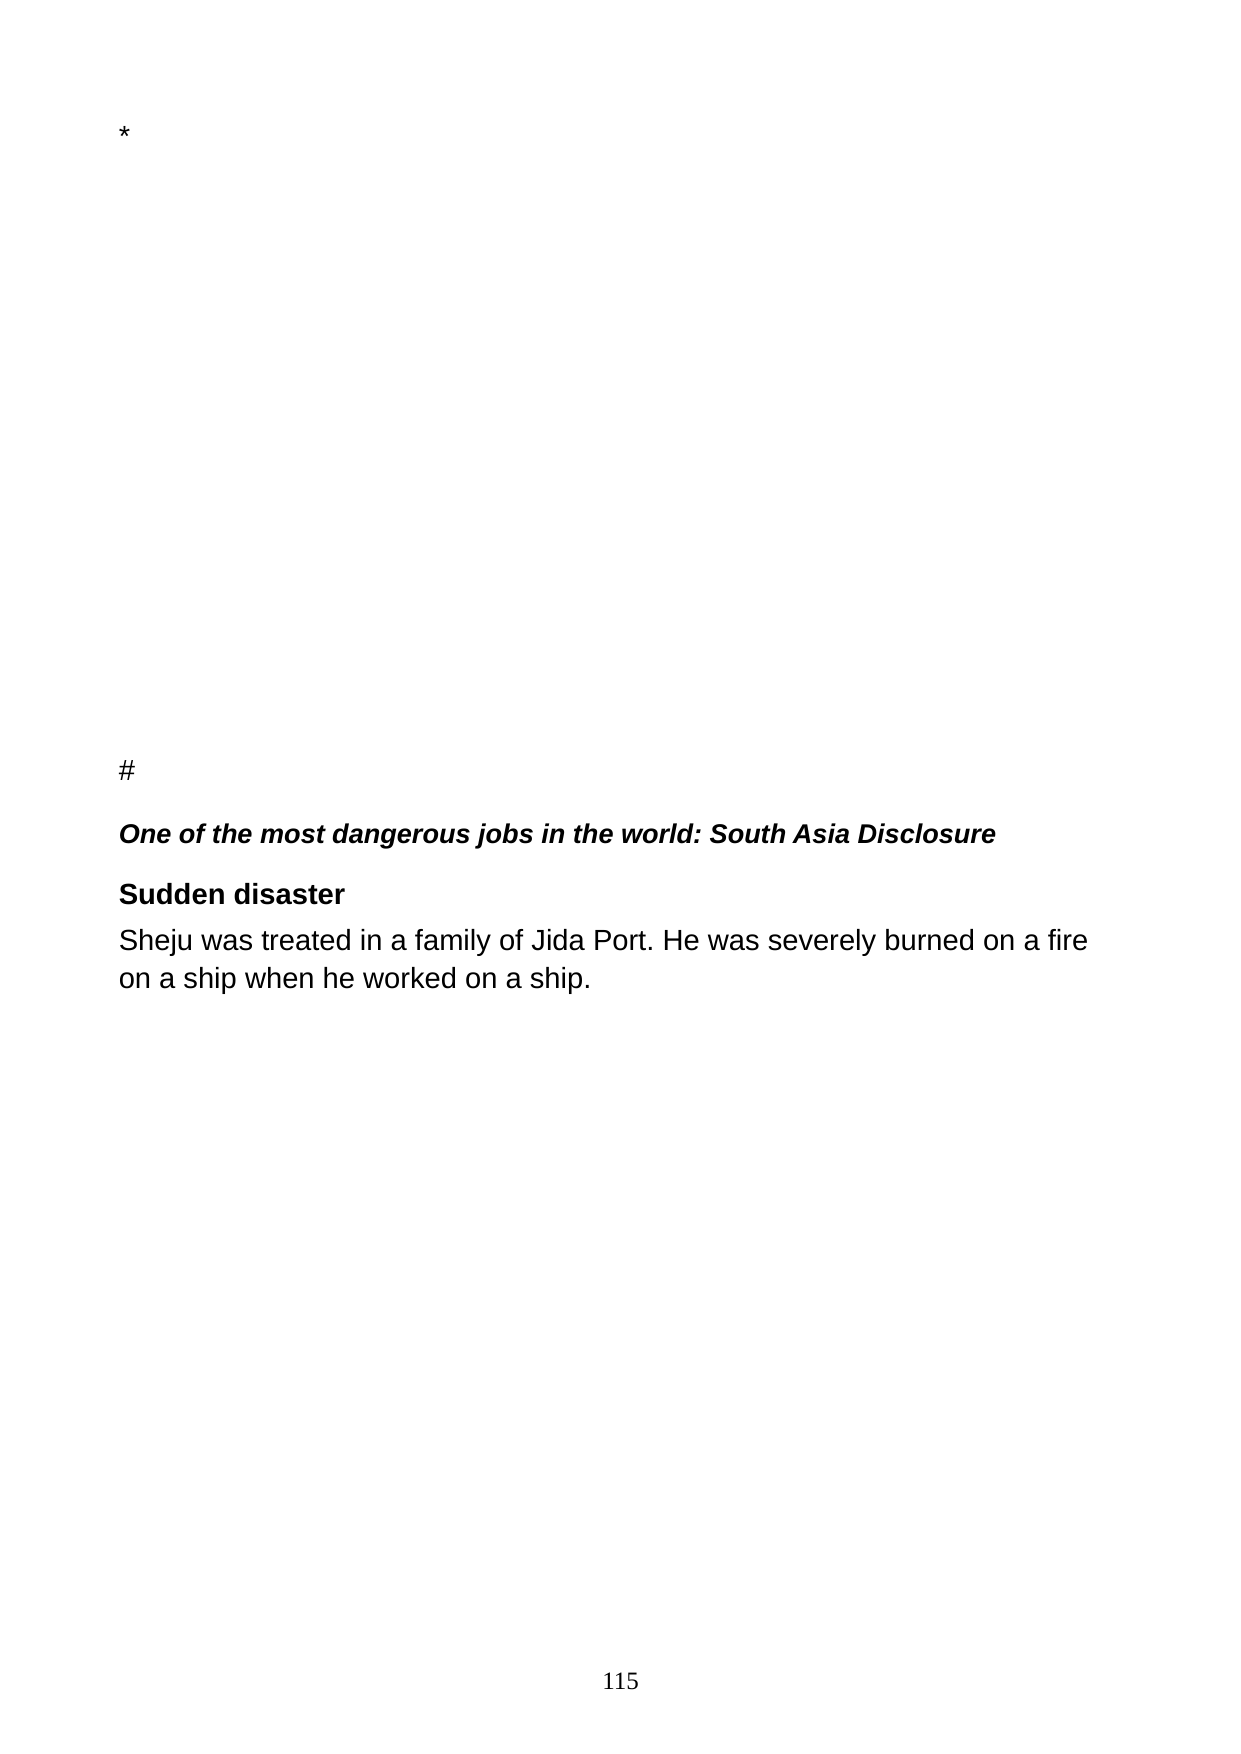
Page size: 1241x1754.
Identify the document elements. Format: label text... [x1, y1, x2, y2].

subtitle One of the most dangerous jobs in the world: South Asia Disclosure [118, 818, 1122, 849]
subtitle Sudden disaster [118, 877, 1122, 910]
text * # [118, 118, 1122, 786]
text Sheju was treated in a family of Jida Port. He was severely burned on a fire on a ship when he worked on a ship. [118, 923, 1122, 995]
